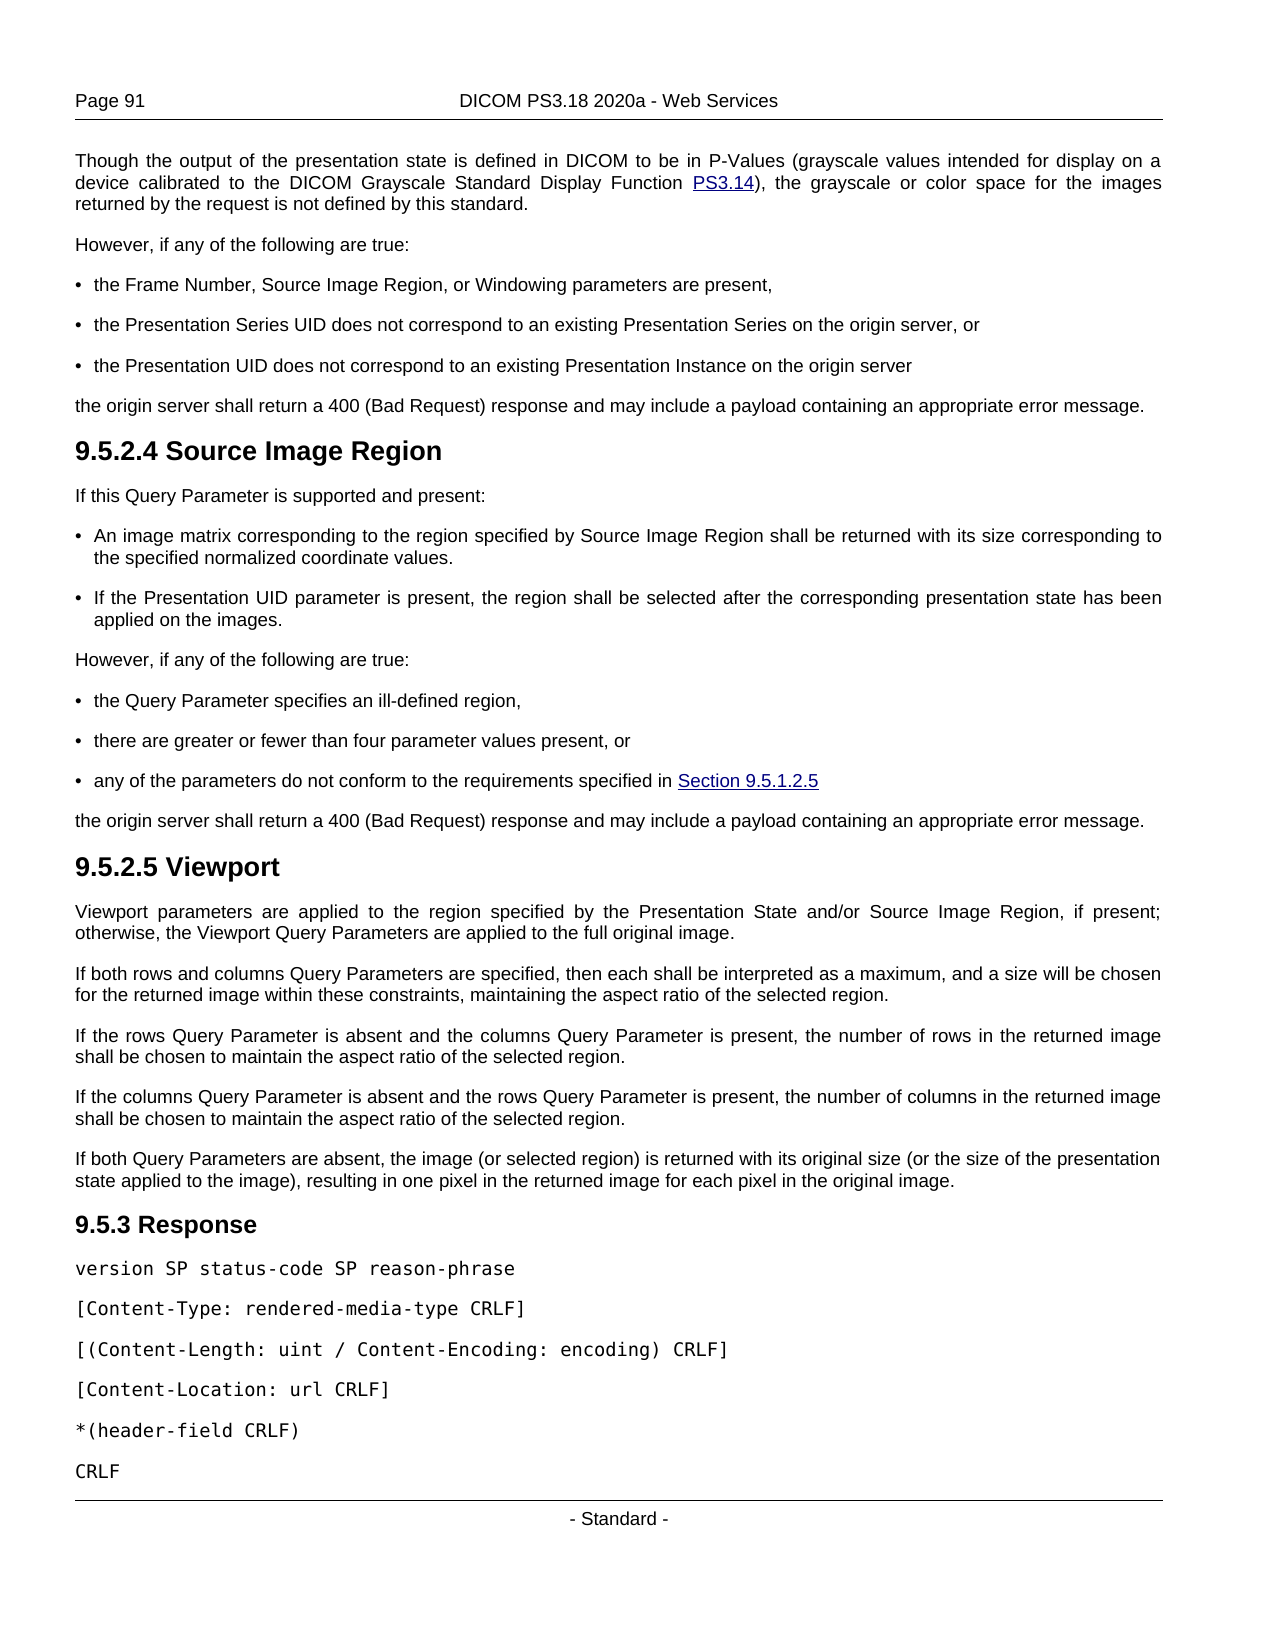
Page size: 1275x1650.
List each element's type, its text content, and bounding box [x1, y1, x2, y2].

text • the Frame Number, Source Image Region, or Windowing parameters are present, [75, 274, 1162, 295]
text Viewport parameters are applied to the region specified by the Presentation State and/or Source Image Region, if present; otherwise, the Viewport Query Parameters are applied to the full original image. [75, 901, 1162, 944]
text 9.5.2.4 Source Image Region [75, 435, 1162, 466]
text CRLF [75, 1461, 1162, 1482]
text However, if any of the following are true: [75, 233, 1162, 255]
text [Content-Type: rendered-media-type CRLF] [75, 1298, 1162, 1320]
text [Content-Location: url CRLF] [75, 1379, 1162, 1401]
text 9.5.3 Response [75, 1210, 1162, 1239]
text • the Presentation UID does not correspond to an existing Presentation Instance on the origin server [75, 354, 1162, 376]
text If both Query Parameters are absent, the image (or selected region) is returned with its original size (or the size of the presentation state applied to the image), resulting in one pixel in the returned image for each pixel in the original image. [75, 1148, 1162, 1191]
text • any of the parameters do not conform to the requirements specified in Section 9.5.1.2.5 [75, 770, 1162, 792]
text the origin server shall return a 400 (Bad Request) response and may include a payload containing an appropriate error message. [75, 395, 1162, 416]
text • An image matrix corresponding to the region specified by Source Image Region shall be returned with its size corresponding to the specified normalized coordinate values. [75, 525, 1162, 568]
text version SP status-code SP reason-phrase [75, 1257, 1162, 1279]
text However, if any of the following are true: [75, 649, 1162, 671]
text Though the output of the presentation state is defined in DICOM to be in P-Values (grayscale values intended for display on a device calibrated to the DICOM Grayscale Standard Display Function PS3.14), the grayscale or color space for the images returned by the request is not defined by this standard. [75, 150, 1162, 215]
text If the columns Query Parameter is absent and the rows Query Parameter is present, the number of columns in the returned image shall be chosen to maintain the aspect ratio of the selected region. [75, 1086, 1162, 1129]
text If this Query Parameter is supported and present: [75, 485, 1162, 507]
text • the Presentation Series UID does not correspond to an existing Presentation Series on the origin server, or [75, 314, 1162, 336]
text • there are greater or fewer than four parameter values present, or [75, 730, 1162, 751]
text If the rows Query Parameter is absent and the columns Query Parameter is present, the number of rows in the returned image shall be chosen to maintain the aspect ratio of the selected region. [75, 1024, 1162, 1067]
text If both rows and columns Query Parameters are specified, then each shall be interpreted as a maximum, and a size will be chosen for the returned image within these constraints, maintaining the aspect ratio of the selected region. [75, 962, 1162, 1006]
text • the Query Parameter specifies an ill-defined region, [75, 689, 1162, 711]
text 9.5.2.5 Viewport [75, 851, 1162, 882]
text [(Content-Length: uint / Content-Encoding: encoding) CRLF] [75, 1339, 1162, 1361]
text *(header-field CRLF) [75, 1420, 1162, 1442]
text • If the Presentation UID parameter is present, the region shall be selected after the corresponding presentation state has been applied on the images. [75, 587, 1162, 630]
text the origin server shall return a 400 (Bad Request) response and may include a payload containing an appropriate error message. [75, 810, 1162, 832]
